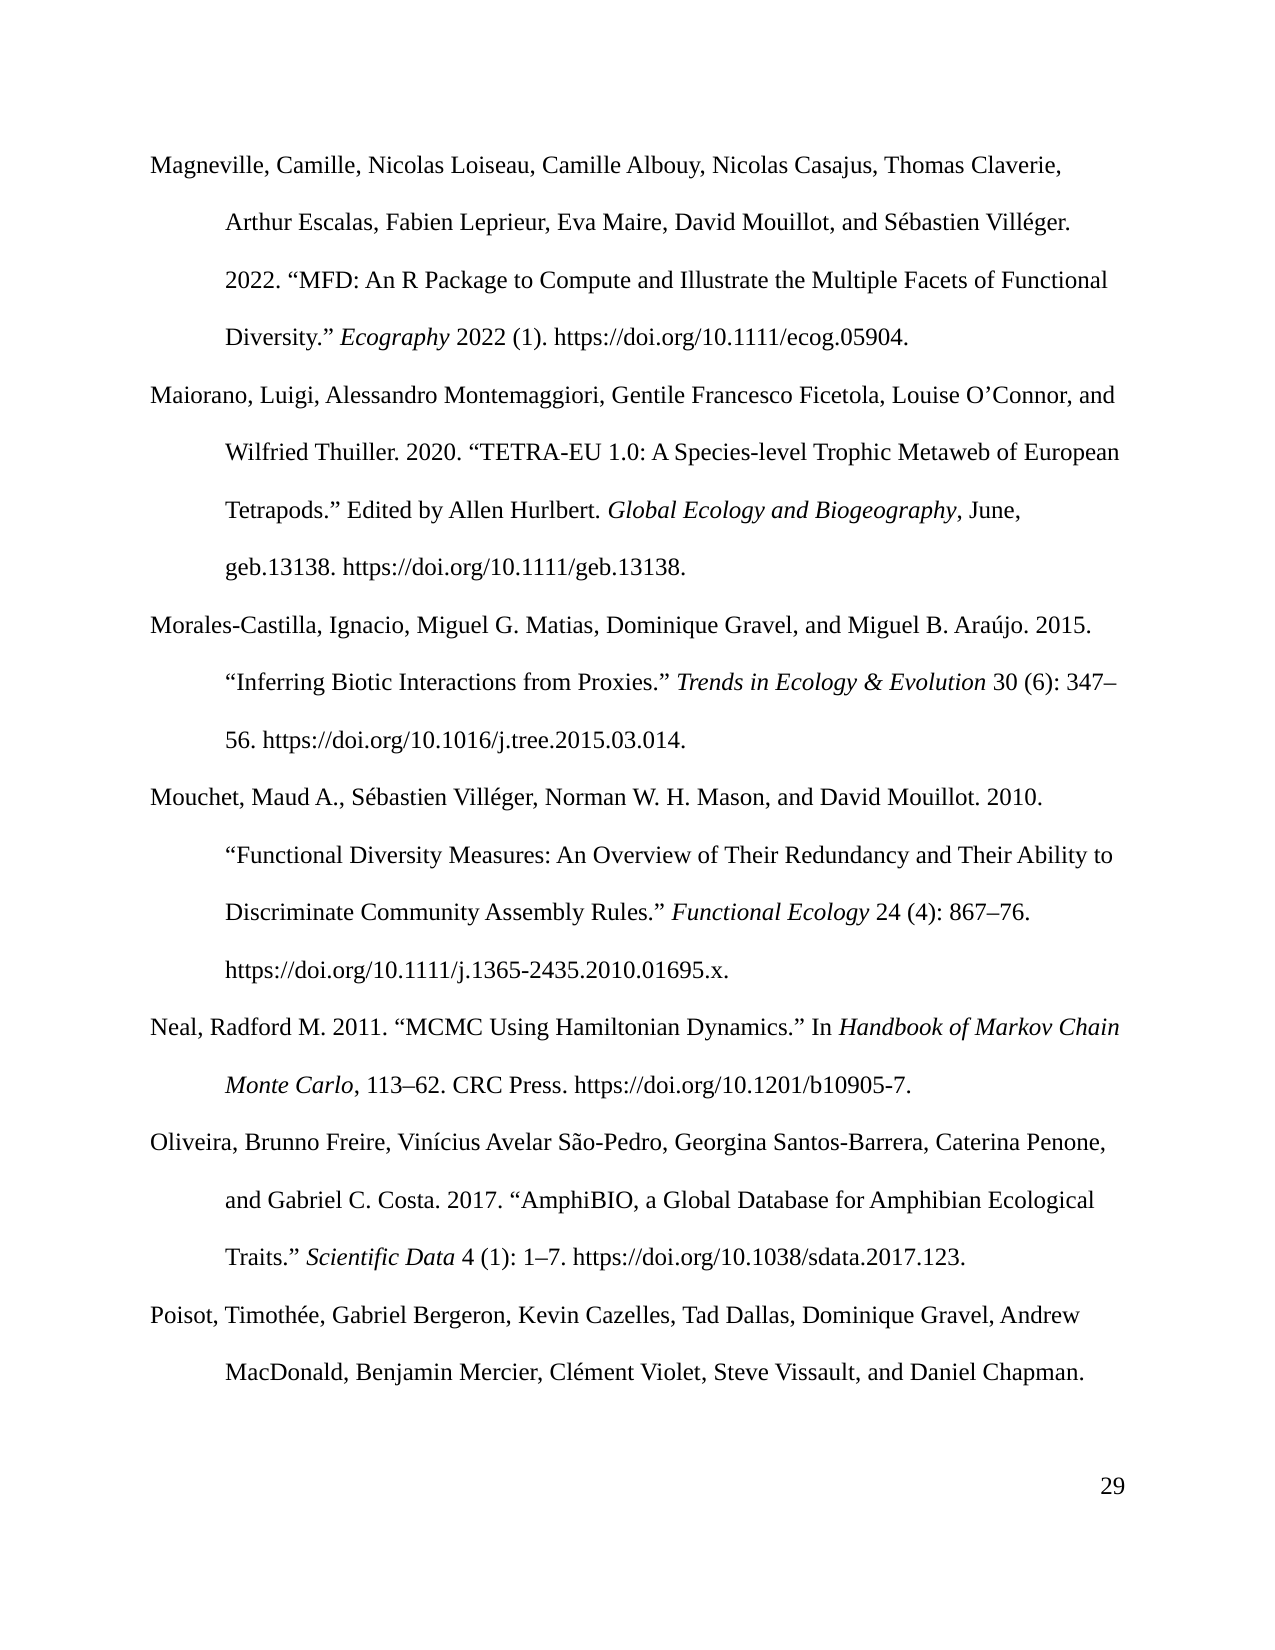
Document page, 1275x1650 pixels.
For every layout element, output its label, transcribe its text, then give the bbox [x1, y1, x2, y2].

text Magneville, Camille, Nicolas Loiseau, Camille Albouy, Nicolas Casajus, Thomas Claverie, Arthur Escalas, Fabien Leprieur, Eva Maire, David Mouillot, and Sébastien Villéger. 2022. “MFD: An R Package to Compute and Illustrate the Multiple Facets of Functional Diversity.” Ecography 2022 (1). https://doi.org/10.1111/ecog.05904. [150, 150, 1125, 351]
text Oliveira, Brunno Freire, Vinícius Avelar São-Pedro, Georgina Santos-Barrera, Caterina Penone, and Gabriel C. Costa. 2017. “AmphiBIO, a Global Database for Amphibian Ecological Traits.” Scientific Data 4 (1): 1–7. https://doi.org/10.1038/sdata.2017.123. [150, 1127, 1125, 1271]
text Neal, Radford M. 2011. “MCMC Using Hamiltonian Dynamics.” In Handbook of Markov Chain Monte Carlo, 113–62. CRC Press. https://doi.org/10.1201/b10905-7. [150, 1012, 1125, 1099]
text Morales-Castilla, Ignacio, Miguel G. Matias, Dominique Gravel, and Miguel B. Araújo. 2015. “Inferring Biotic Interactions from Proxies.” Trends in Ecology & Evolution 30 (6): 347–56. https://doi.org/10.1016/j.tree.2015.03.014. [150, 610, 1125, 754]
text Poisot, Timothée, Gabriel Bergeron, Kevin Cazelles, Tad Dallas, Dominique Gravel, Andrew MacDonald, Benjamin Mercier, Clément Violet, Steve Vissault, and Daniel Chapman. [150, 1300, 1125, 1386]
text Maiorano, Luigi, Alessandro Montemaggiori, Gentile Francesco Ficetola, Louise O’Connor, and Wilfried Thuiller. 2020. “TETRA‐EU 1.0: A Species‐level Trophic Metaweb of European Tetrapods.” Edited by Allen Hurlbert. Global Ecology and Biogeography, June, geb.13138. https://doi.org/10.1111/geb.13138. [150, 380, 1125, 581]
text Mouchet, Maud A., Sébastien Villéger, Norman W. H. Mason, and David Mouillot. 2010. “Functional Diversity Measures: An Overview of Their Redundancy and Their Ability to Discriminate Community Assembly Rules.” Functional Ecology 24 (4): 867–76. https://doi.org/10.1111/j.1365-2435.2010.01695.x. [150, 782, 1125, 984]
